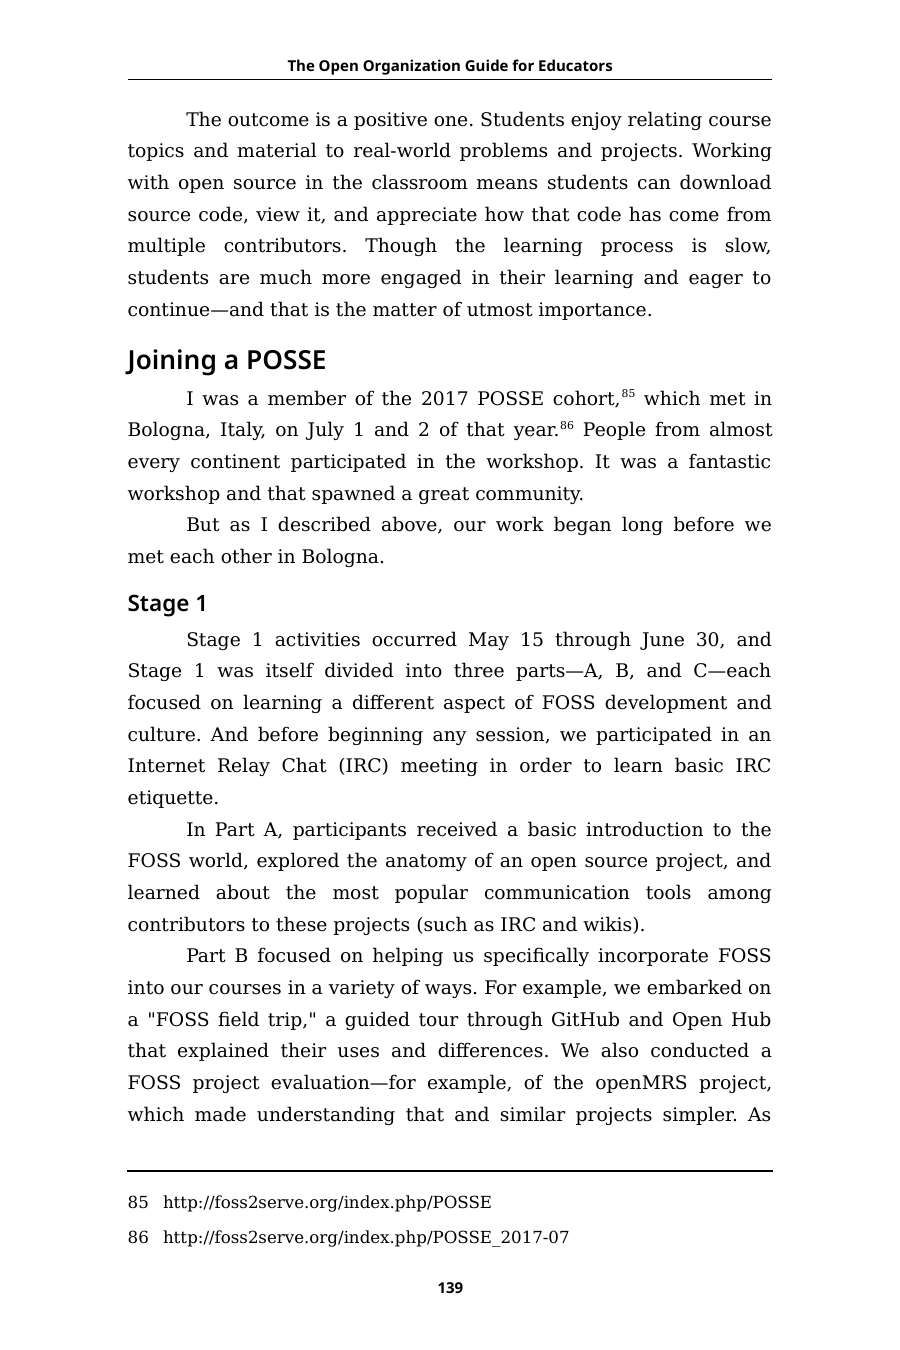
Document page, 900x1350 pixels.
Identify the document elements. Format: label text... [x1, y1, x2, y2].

text But as I described above, our work began long before we met each other in Bologna. [127, 514, 772, 568]
text In Part A, participants received a basic introduction to the FOSS world, explored the anatomy of an open source project, and learned about the most popular communication tools among contributors to these projects (such as IRC and wikis). [127, 819, 772, 936]
text Part B focused on helping us specifically incorporate FOSS into our courses in a variety of ways. For example, we embarked on a "FOSS field trip," a guided tour through GitHub and Open Hub that explained their uses and differences. We also conducted a FOSS project evaluation—for example, of the openMRS project, which made understanding that and similar projects simpler. As [127, 945, 772, 1126]
text http://foss2serve.org/index.php/POSSE_2017-07 [127, 1228, 772, 1247]
subtitle Stage 1 [127, 590, 772, 616]
text Stage 1 activities occurred May 15 through June 30, and Stage 1 was itself divided into three parts—A, B, and C—each focused on learning a different aspect of FOSS development and culture. And before beginning any session, we participated in an Internet Relay Chat (IRC) meeting in order to learn basic IRC etiquette. [127, 629, 772, 809]
text The outcome is a positive one. Students enjoy relating course topics and material to real-world problems and projects. Working with open source in the classroom means students can download source code, view it, and appreciate how that code has come from multiple contributors. Though the learning process is slow, students are much more engaged in their learning and eager to continue—and that is the matter of utmost importance. [127, 109, 772, 321]
text http://foss2serve.org/index.php/POSSE [127, 1193, 772, 1213]
text I was a member of the 2017 POSSE cohort, which met in Bologna, Italy, on July 1 and 2 of that year. People from almost every continent participated in the workshop. It was a fantastic workshop and that spawned a great community. [127, 388, 772, 505]
subtitle Joining a POSSE [127, 345, 772, 375]
